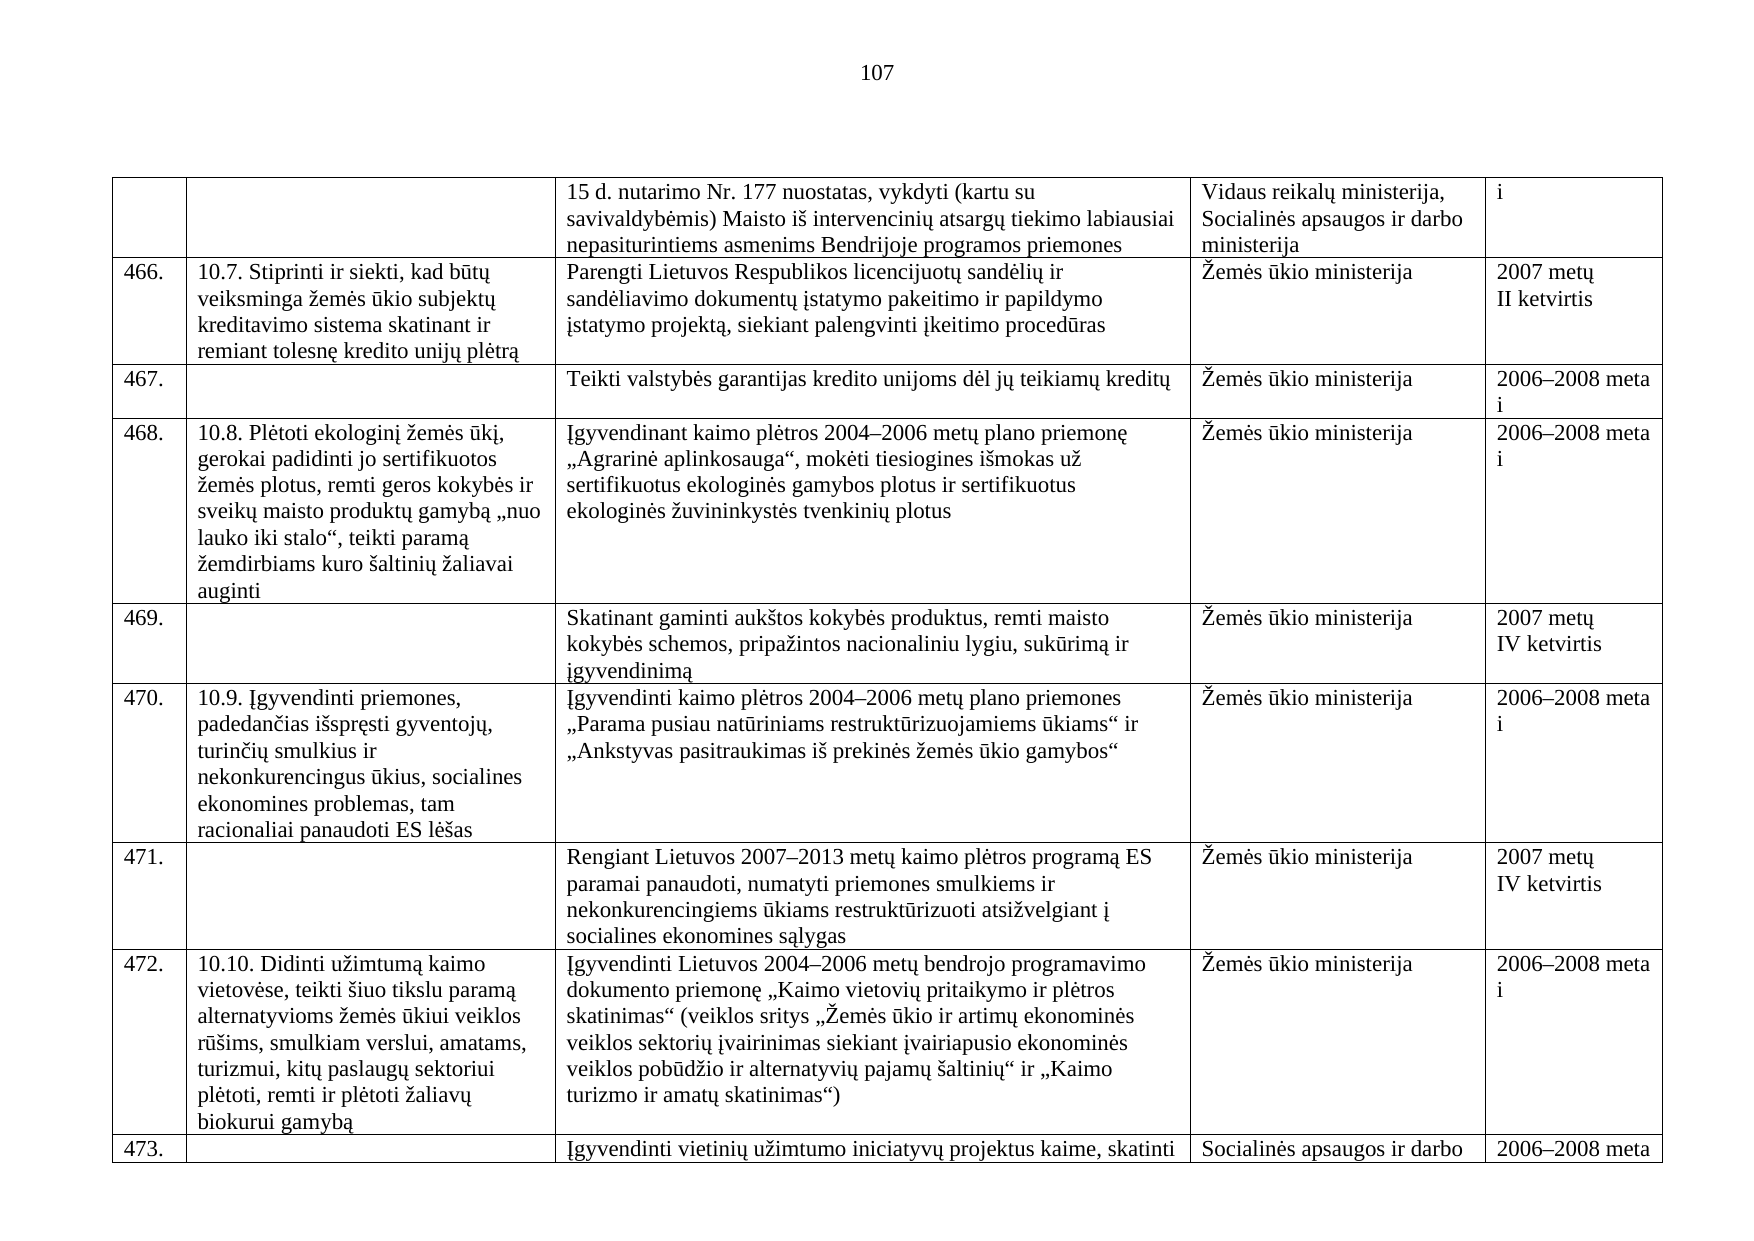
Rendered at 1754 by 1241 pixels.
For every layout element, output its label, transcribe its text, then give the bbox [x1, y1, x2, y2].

table_cell 2006–2008 meta [1486, 1135, 1662, 1162]
table_cell 2006–2008 metai [1486, 419, 1662, 603]
table_cell Žemės ūkio ministerija [1191, 684, 1485, 842]
table_cell [187, 1135, 555, 1162]
table_cell Rengiant Lietuvos 2007–2013 metų kaimo plėtros programą ES paramai panaudoti, numatyti priemones smulkiems ir nekonkurencingiems ūkiams restruktūrizuoti atsižvelgiant į socialines ekonomines sąlygas [556, 843, 1190, 949]
table_cell 2006–2008 metai [1486, 365, 1662, 417]
table_cell 10.8. Plėtoti ekologinį žemės ūkį, gerokai padidinti jo sertifikuotos žemės plotus, remti geros kokybės ir sveikų maisto produktų gamybą „nuo lauko iki stalo“, teikti paramą žemdirbiams kuro šaltinių žaliavai auginti [187, 419, 555, 603]
table_cell Įgyvendinant kaimo plėtros 2004–2006 metų plano priemonę „Agrarinė aplinkosauga“, mokėti tiesiogines išmokas už sertifikuotus ekologinės gamybos plotus ir sertifikuotus ekologinės žuvininkystės tvenkinių plotus [556, 419, 1190, 603]
table_cell Žemės ūkio ministerija [1191, 258, 1485, 364]
table_cell Žemės ūkio ministerija [1191, 843, 1485, 949]
table_cell [113, 178, 186, 257]
table_cell 2007 metų IV ketvirtis [1486, 843, 1662, 949]
table_cell Įgyvendinti Lietuvos 2004–2006 metų bendrojo programavimo dokumento priemonę „Kaimo vietovių pritaikymo ir plėtros skatinimas“ (veiklos sritys „Žemės ūkio ir artimų ekonominės veiklos sektorių įvairinimas siekiant įvairiapusio ekonominės veiklos pobūdžio ir alternatyvių pajamų šaltinių“ ir „Kaimo turizmo ir amatų skatinimas“) [556, 950, 1190, 1134]
table_cell Žemės ūkio ministerija [1191, 419, 1485, 603]
table_cell Žemės ūkio ministerija [1191, 365, 1485, 417]
table_cell i [1486, 178, 1662, 257]
table_cell 466. [113, 258, 186, 364]
table_cell [187, 604, 555, 683]
table_cell 472. [113, 950, 186, 1134]
table_cell Skatinant gaminti aukštos kokybės produktus, remti maisto kokybės schemos, pripažintos nacionaliniu lygiu, sukūrimą ir įgyvendinimą [556, 604, 1190, 683]
table_cell 471. [113, 843, 186, 949]
table_cell Įgyvendinti kaimo plėtros 2004–2006 metų plano priemones „Parama pusiau natūriniams restruktūrizuojamiems ūkiams“ ir „Ankstyvas pasitraukimas iš prekinės žemės ūkio gamybos“ [556, 684, 1190, 842]
table_cell [187, 178, 555, 257]
table_cell 467. [113, 365, 186, 417]
table_cell Socialinės apsaugos ir darbo [1191, 1135, 1485, 1162]
table_cell 10.7. Stiprinti ir siekti, kad būtų veiksminga žemės ūkio subjektų kreditavimo sistema skatinant ir remiant tolesnę kredito unijų plėtrą [187, 258, 555, 364]
table_cell Teikti valstybės garantijas kredito unijoms dėl jų teikiamų kreditų [556, 365, 1190, 417]
table_cell 15 d. nutarimo Nr. 177 nuostatas, vykdyti (kartu su savivaldybėmis) Maisto iš intervencinių atsargų tiekimo labiausiai nepasiturintiems asmenims Bendrijoje programos priemones [556, 178, 1190, 257]
table_cell 470. [113, 684, 186, 842]
table_cell Vidaus reikalų ministerija, Socialinės apsaugos ir darbo ministerija [1191, 178, 1485, 257]
table_cell 2006–2008 metai [1486, 684, 1662, 842]
table_cell Įgyvendinti vietinių užimtumo iniciatyvų projektus kaime, skatinti [556, 1135, 1190, 1162]
table_cell [187, 843, 555, 949]
table_cell 10.10. Didinti užimtumą kaimo vietovėse, teikti šiuo tikslu paramą alternatyvioms žemės ūkiui veiklos rūšims, smulkiam verslui, amatams, turizmui, kitų paslaugų sektoriui plėtoti, remti ir plėtoti žaliavų biokurui gamybą [187, 950, 555, 1134]
table_cell 2006–2008 metai [1486, 950, 1662, 1134]
table_cell 469. [113, 604, 186, 683]
table_cell Žemės ūkio ministerija [1191, 604, 1485, 683]
table_cell 10.9. Įgyvendinti priemones, padedančias išspręsti gyventojų, turinčių smulkius ir nekonkurencingus ūkius, socialines ekonomines problemas, tam racionaliai panaudoti ES lėšas [187, 684, 555, 842]
table_cell 2007 metų II ketvirtis [1486, 258, 1662, 364]
table_cell Žemės ūkio ministerija [1191, 950, 1485, 1134]
table_cell [187, 365, 555, 417]
table_cell 473. [113, 1135, 186, 1162]
table_cell 468. [113, 419, 186, 603]
table_cell 2007 metų IV ketvirtis [1486, 604, 1662, 683]
table_cell Parengti Lietuvos Respublikos licencijuotų sandėlių ir sandėliavimo dokumentų įstatymo pakeitimo ir papildymo įstatymo projektą, siekiant palengvinti įkeitimo procedūras [556, 258, 1190, 364]
